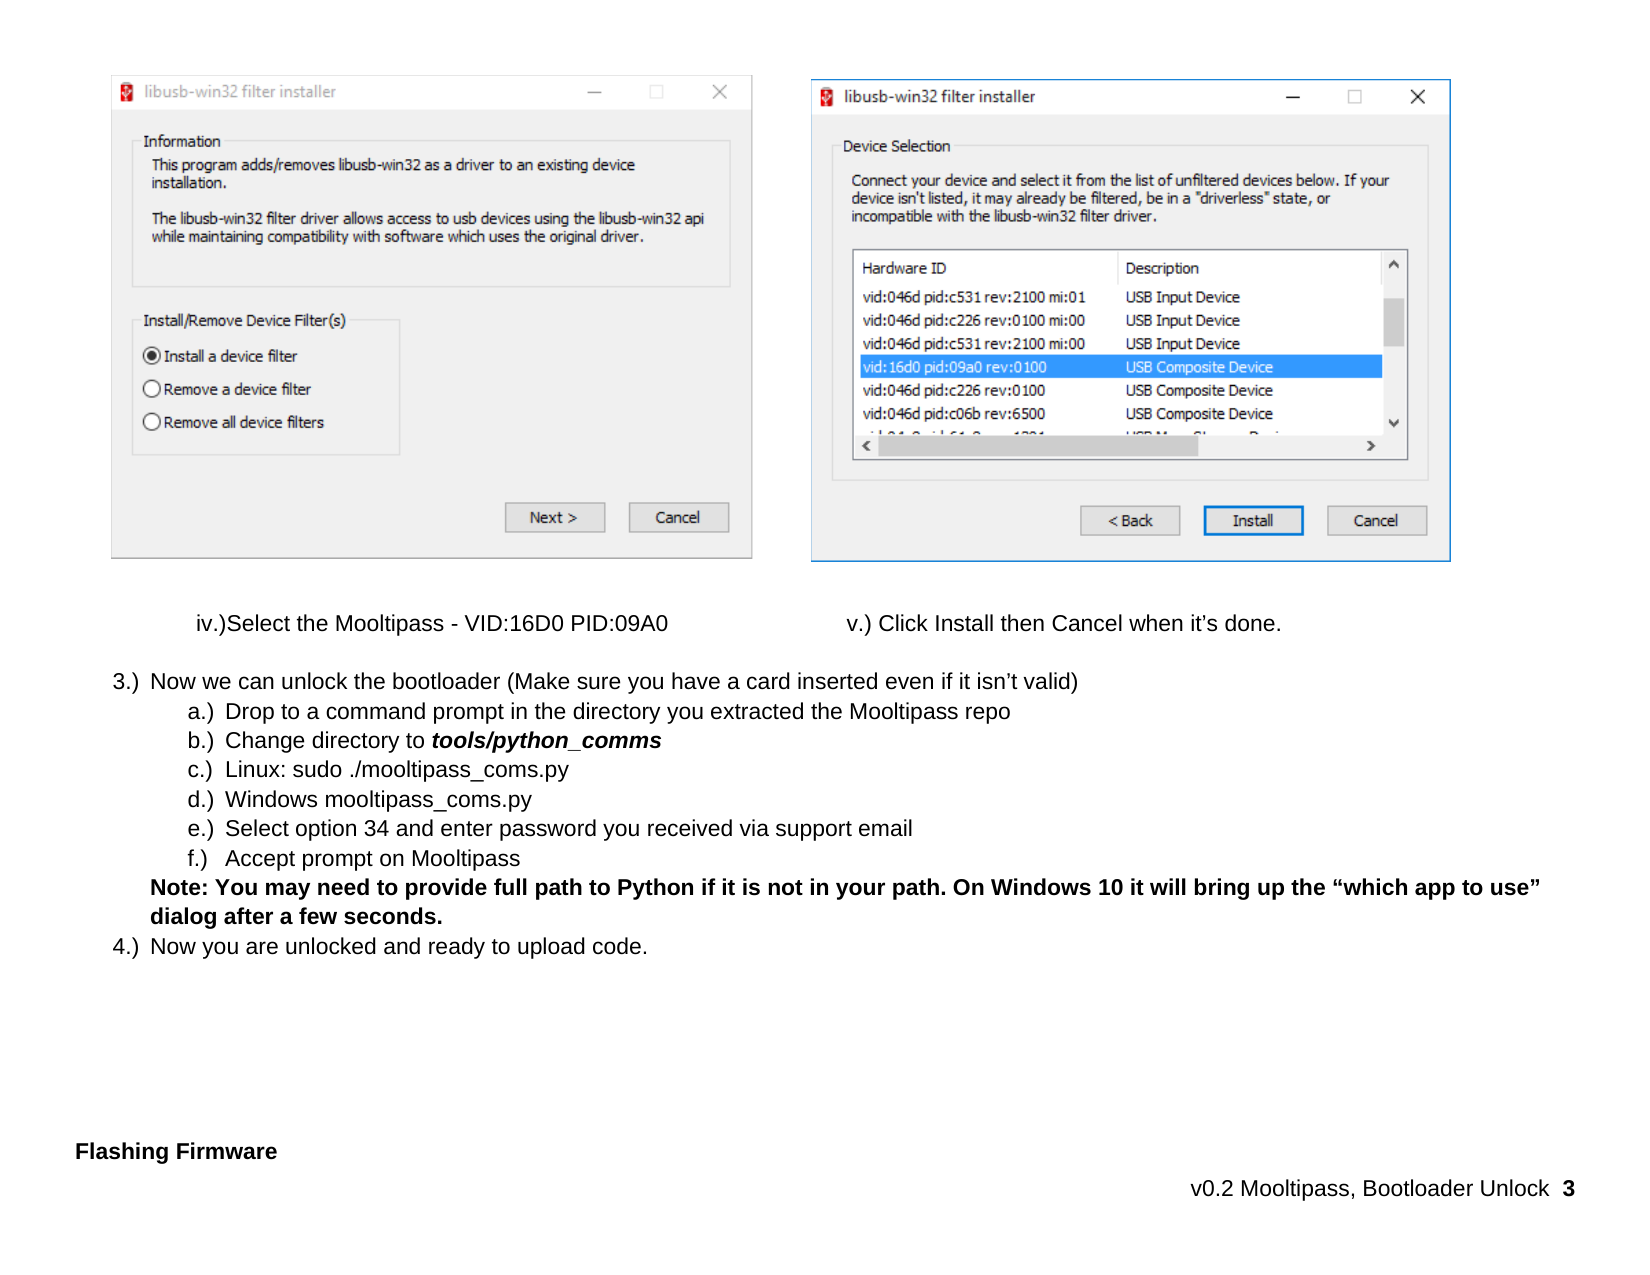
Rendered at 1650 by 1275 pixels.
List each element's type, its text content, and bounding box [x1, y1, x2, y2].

list Accept prompt on Mooltipass [187, 845, 1575, 871]
list Now we can unlock the bootloader (Make sure you have a card inserted even if it isn’t valid) [112, 669, 1575, 695]
text iv.)Select the Mooltipass - VID:16D0 PID:09A0 v.) Click Install then Cancel when it’s done. [75, 610, 1575, 636]
picture [111, 75, 753, 559]
text Flashing Firmware [75, 1139, 1575, 1165]
list Change directory to tools/python_comms [187, 728, 1575, 753]
list Select option 34 and enter password you received via support email [187, 816, 1575, 842]
list Windows mooltipass_coms.py [187, 787, 1575, 812]
list Drop to a command prompt in the directory you extracted the Mooltipass repo [187, 698, 1575, 724]
list Now you are unlocked and ready to upload code. [112, 933, 1575, 959]
text Note: You may need to provide full path to Python if it is not in your path. On Windows 10 it will bring up the “which app to use” dialog after a few seconds. [150, 875, 1575, 930]
picture [811, 79, 1451, 562]
list Linux: sudo ./mooltipass_coms.py [187, 757, 1575, 783]
